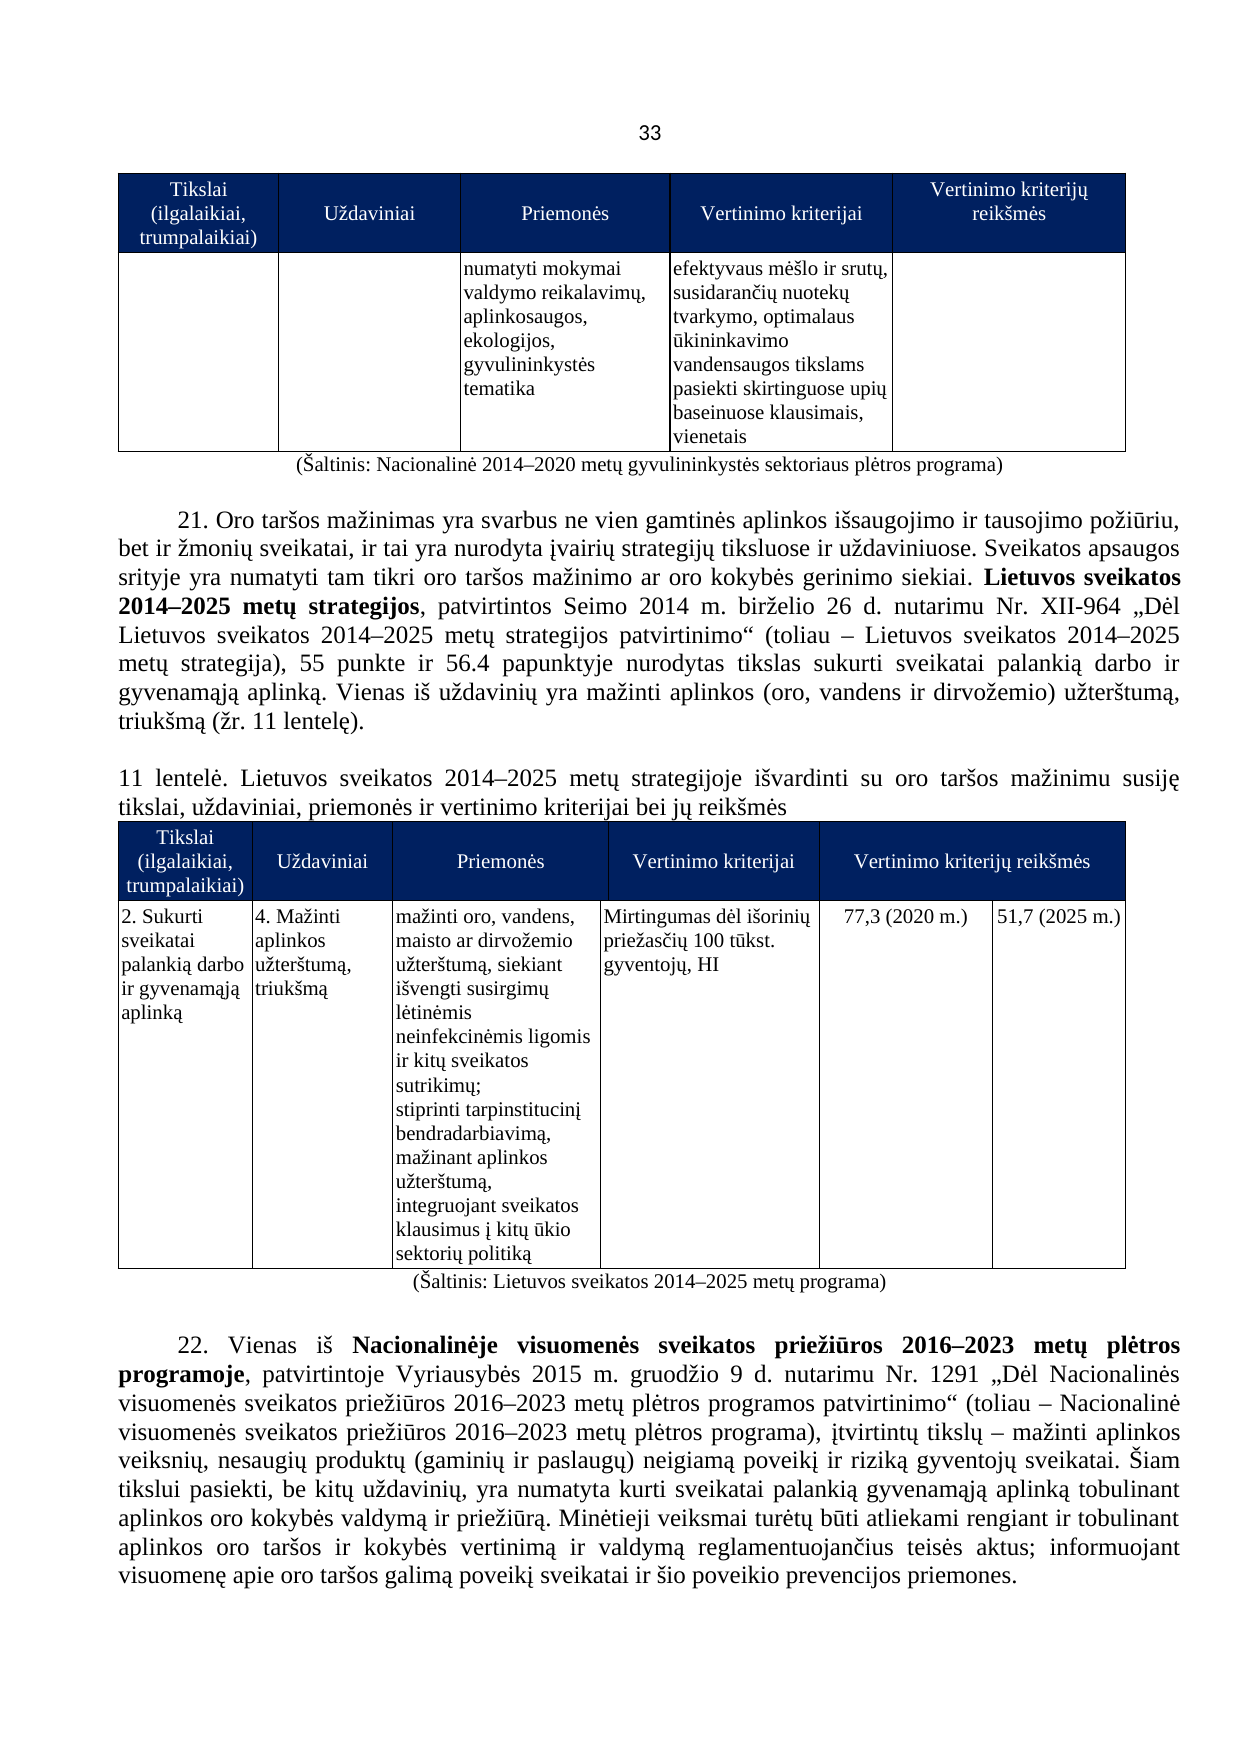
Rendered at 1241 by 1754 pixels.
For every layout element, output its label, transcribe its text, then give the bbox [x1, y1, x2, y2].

table_header Tikslai (ilgalaikiai, trumpalaikiai) [119, 174, 278, 252]
table_header Priemonės [393, 822, 608, 900]
table_cell numatyti mokymai valdymo reikalavimų, aplinkosaugos, ekologijos, gyvulininkystės tematika [461, 253, 669, 451]
table_header Vertinimo kriterijų reikšmės [820, 822, 1125, 900]
table_cell [119, 253, 278, 451]
table_cell 51,7 (2025 m.) [993, 901, 1125, 1268]
table_cell 4. Mažinti aplinkos užterštumą, triukšmą [253, 901, 392, 1268]
text 11 lentelė. Lietuvos sveikatos 2014–2025 metų strategijoje išvardinti su oro taršos mažinimu susiję tikslai, uždaviniai, priemonės ir vertinimo kriterijai bei jų reikšmės [118, 763, 1181, 821]
table_header Uždaviniai [253, 822, 392, 900]
text (Šaltinis: Lietuvos sveikatos 2014–2025 metų programa) [118, 1269, 1181, 1293]
table_cell mažinti oro, vandens, maisto ar dirvožemio užterštumą, siekiant išvengti susirgimų lėtinėmis neinfekcinėmis ligomis ir kitų sveikatos sutrikimų; stiprinti tarpinstitucinį bendradarbiavimą, mažinant aplinkos užterštumą, integruojant sveikatos klausimus į kitų ūkio sektorių politiką [393, 901, 600, 1268]
table_cell Mirtingumas dėl išorinių priežasčių 100 tūkst. gyventojų, HI [601, 901, 819, 1268]
table_cell [893, 253, 1125, 451]
table_cell efektyvaus mėšlo ir srutų, susidarančių nuotekų tvarkymo, optimalaus ūkininkavimo vandensaugos tikslams pasiekti skirtinguose upių baseinuose klausimais, vienetais [671, 253, 892, 451]
table_cell [279, 253, 460, 451]
table_header Vertinimo kriterijų reikšmės [893, 174, 1125, 252]
table_cell 2. Sukurti sveikatai palankią darbo ir gyvenamąją aplinką [119, 901, 252, 1268]
text 21. Oro taršos mažinimas yra svarbus ne vien gamtinės aplinkos išsaugojimo ir tausojimo požiūriu, bet ir žmonių sveikatai, ir tai yra nurodyta įvairių strategijų tiksluose ir uždaviniuose. Sveikatos apsaugos srityje yra numatyti tam tikri oro taršos mažinimo ar oro kokybės gerinimo siekiai. Lietuvos sveikatos 2014–2025 metų strategijos, patvirtintos Seimo 2014 m. birželio 26 d. nutarimu Nr. XII-964 „Dėl Lietuvos sveikatos 2014–2025 metų strategijos patvirtinimo“ (toliau – Lietuvos sveikatos 2014–2025 metų strategija), 55 punkte ir 56.4 papunktyje nurodytas tikslas sukurti sveikatai palankią darbo ir gyvenamąją aplinką. Vienas iš uždavinių yra mažinti aplinkos (oro, vandens ir dirvožemio) užterštumą, triukšmą (žr. 11 lentelę). [118, 505, 1181, 735]
table_header Vertinimo kriterijai [671, 174, 892, 252]
table_cell 77,3 (2020 m.) [820, 901, 992, 1268]
table_header Uždaviniai [279, 174, 460, 252]
table_header Priemonės [461, 174, 669, 252]
text (Šaltinis: Nacionalinė 2014–2020 metų gyvulininkystės sektoriaus plėtros programa) [118, 452, 1181, 476]
table_header Vertinimo kriterijai [609, 822, 819, 900]
text 22. Vienas iš Nacionalinėje visuomenės sveikatos priežiūros 2016–2023 metų plėtros programoje, patvirtintoje Vyriausybės 2015 m. gruodžio 9 d. nutarimu Nr. 1291 „Dėl Nacionalinės visuomenės sveikatos priežiūros 2016–2023 metų plėtros programos patvirtinimo“ (toliau – Nacionalinė visuomenės sveikatos priežiūros 2016–2023 metų plėtros programa), įtvirtintų tikslų – mažinti aplinkos veiksnių, nesaugių produktų (gaminių ir paslaugų) neigiamą poveikį ir riziką gyventojų sveikatai. Šiam tikslui pasiekti, be kitų uždavinių, yra numatyta kurti sveikatai palankią gyvenamąją aplinką tobulinant aplinkos oro kokybės valdymą ir priežiūrą. Minėtieji veiksmai turėtų būti atliekami rengiant ir tobulinant aplinkos oro taršos ir kokybės vertinimą ir valdymą reglamentuojančius teisės aktus; informuojant visuomenę apie oro taršos galimą poveikį sveikatai ir šio poveikio prevencijos priemones. [118, 1331, 1181, 1589]
table_header Tikslai (ilgalaikiai, trumpalaikiai) [119, 822, 252, 900]
